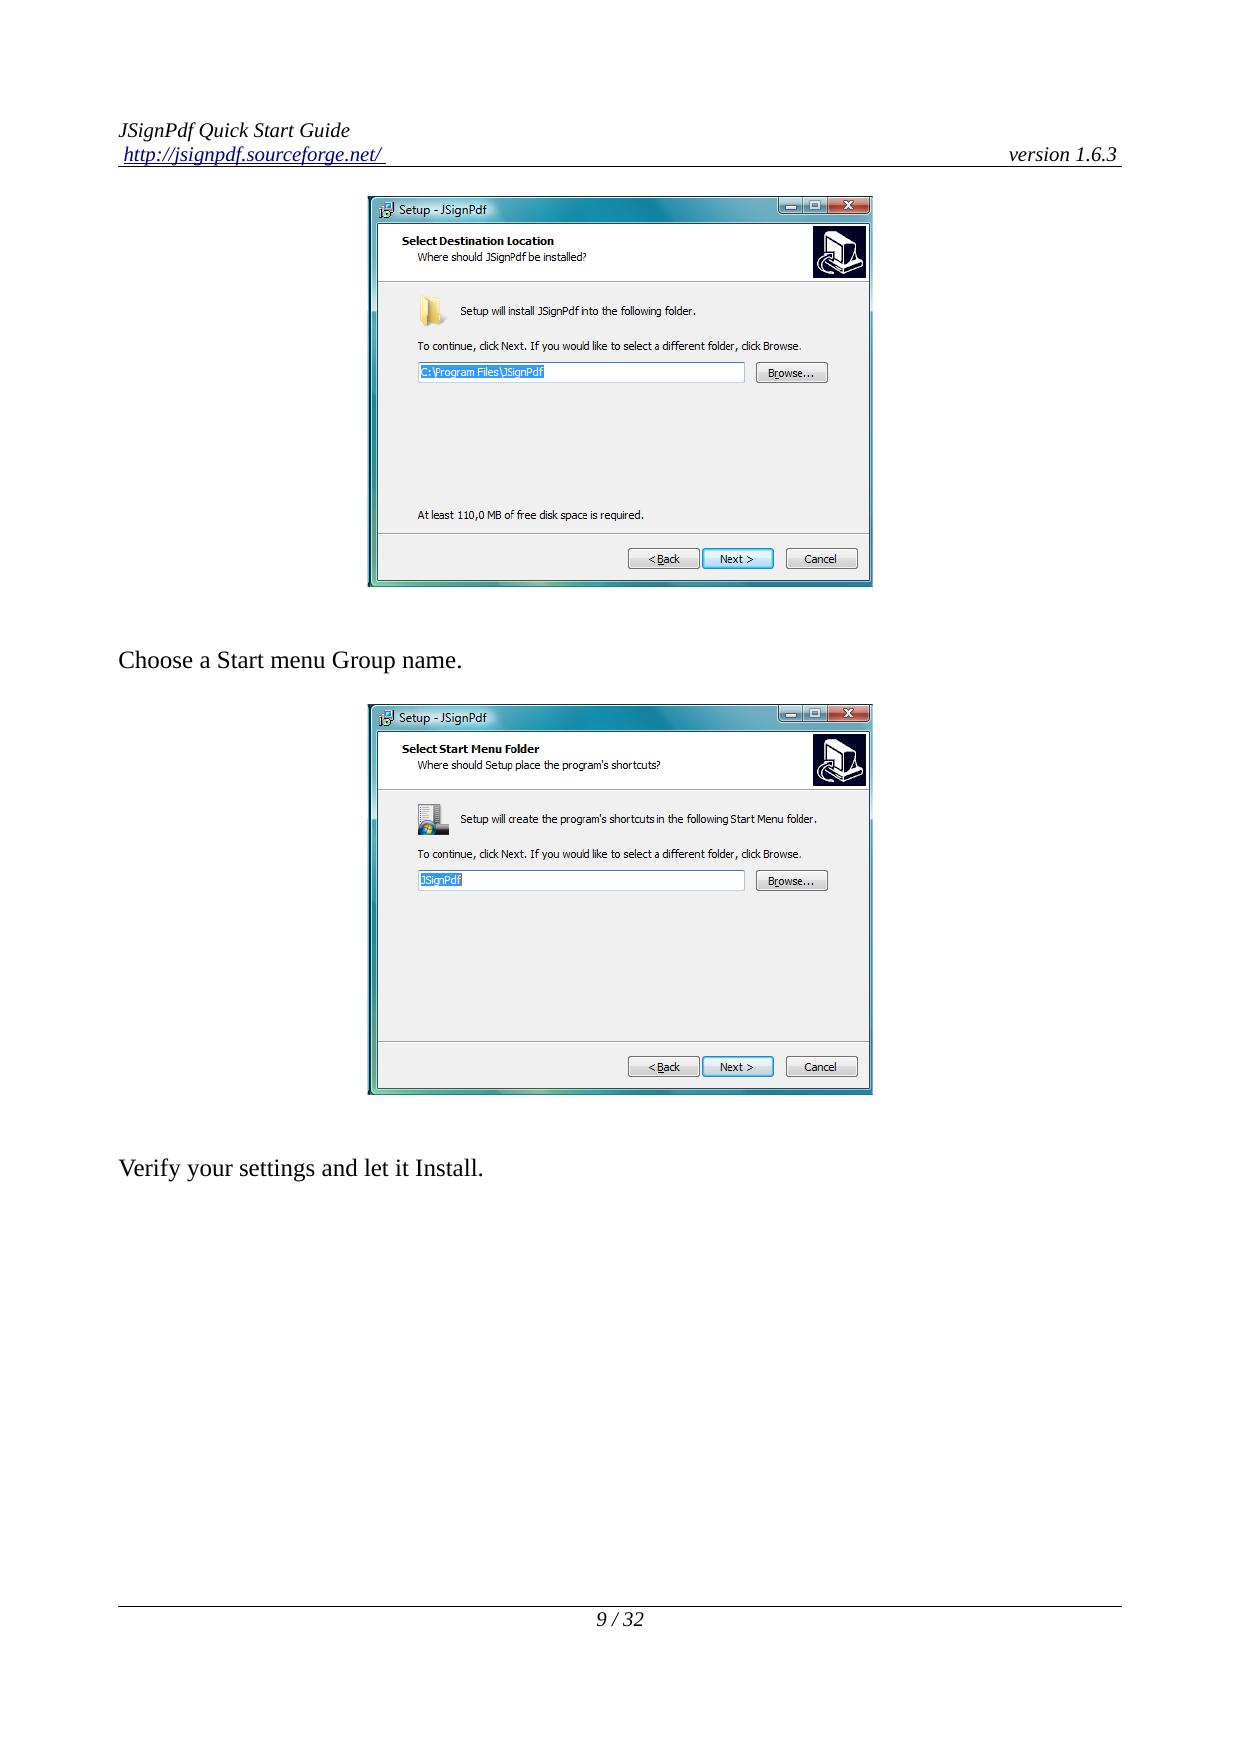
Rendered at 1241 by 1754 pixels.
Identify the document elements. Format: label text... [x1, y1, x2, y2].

picture [367, 704, 873, 1095]
text Choose a Start menu Group name. [118, 646, 1122, 674]
text Verify your settings and let it Install. [118, 1153, 1122, 1182]
picture [367, 196, 873, 587]
